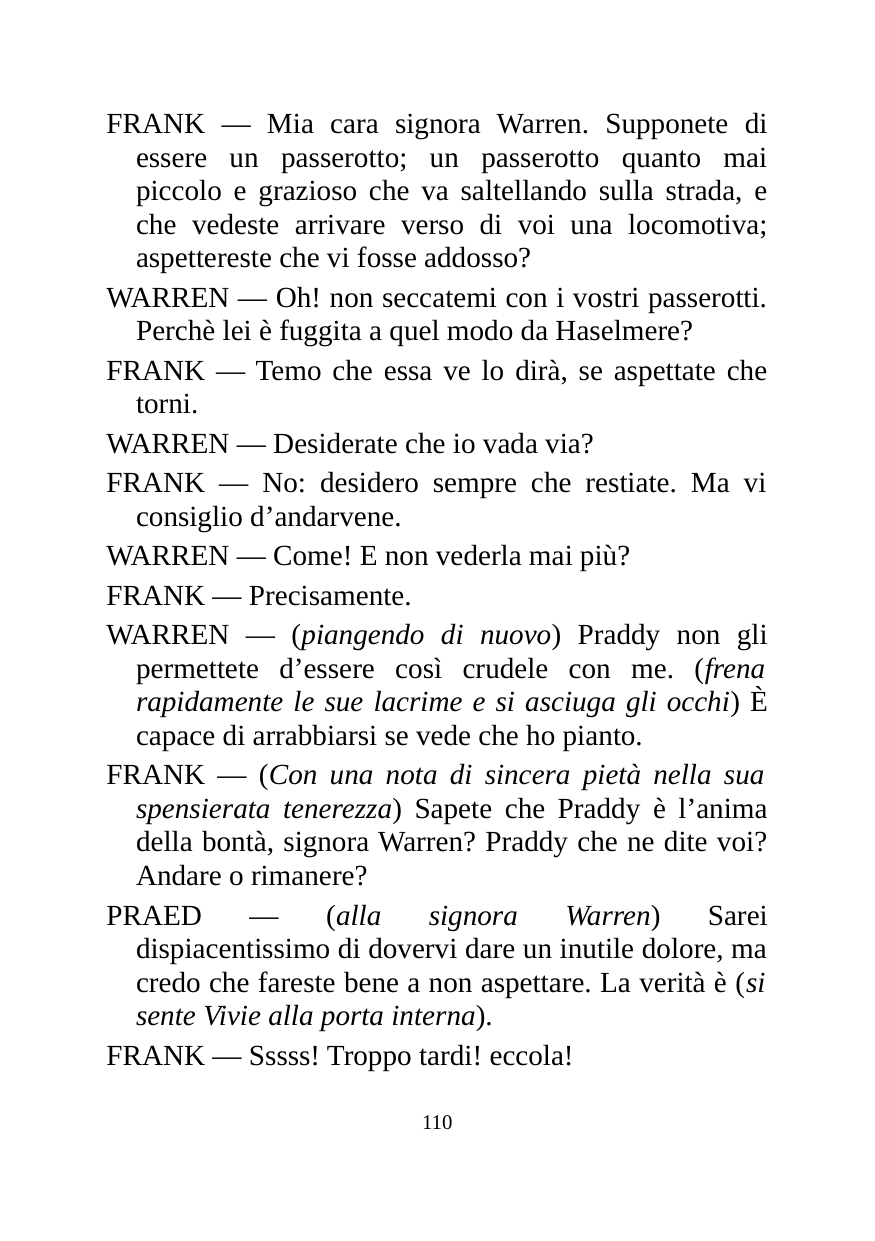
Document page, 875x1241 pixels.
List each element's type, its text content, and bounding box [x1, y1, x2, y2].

text FRANK — Precisamente. [106, 578, 768, 611]
text WARREN — Come! E non vederla mai più? [106, 538, 768, 572]
text WARREN — Oh! non seccatemi con i vostri passerotti. Perchè lei è fuggita a quel modo da Haselmere? [106, 280, 768, 347]
text FRANK — No: desidero sempre che restiate. Ma vi consiglio d’andarvene. [106, 465, 768, 532]
text FRANK — (Con una nota di sincera pietà nella sua spensierata tenerezza) Sapete che Praddy è l’anima della bontà, signora Warren? Praddy che ne dite voi? Andare o rimanere? [106, 757, 768, 892]
text FRANK — Temo che essa ve lo dirà, se aspettate che torni. [106, 353, 768, 420]
text WARREN — Desiderate che io vada via? [106, 426, 768, 459]
text WARREN — (piangendo di nuovo) Praddy non gli permettete d’essere così crudele con me. (frena rapidamente le sue lacrime e si asciuga gli occhi) È capace di arrabbiarsi se vede che ho pianto. [106, 617, 768, 752]
text FRANK — Mia cara signora Warren. Supponete di essere un passerotto; un passerotto quanto mai piccolo e grazioso che va saltellando sulla strada, e che vedeste arrivare verso di voi una locomotiva; aspettereste che vi fosse addosso? [106, 106, 768, 274]
text FRANK — Sssss! Troppo tardi! eccola! [106, 1038, 768, 1071]
text PRAED — (alla signora Warren) Sarei dispiacentissimo di dovervi dare un inutile dolore, ma credo che fareste bene a non aspettare. La verità è (si sente Vivie alla porta interna). [106, 898, 768, 1032]
